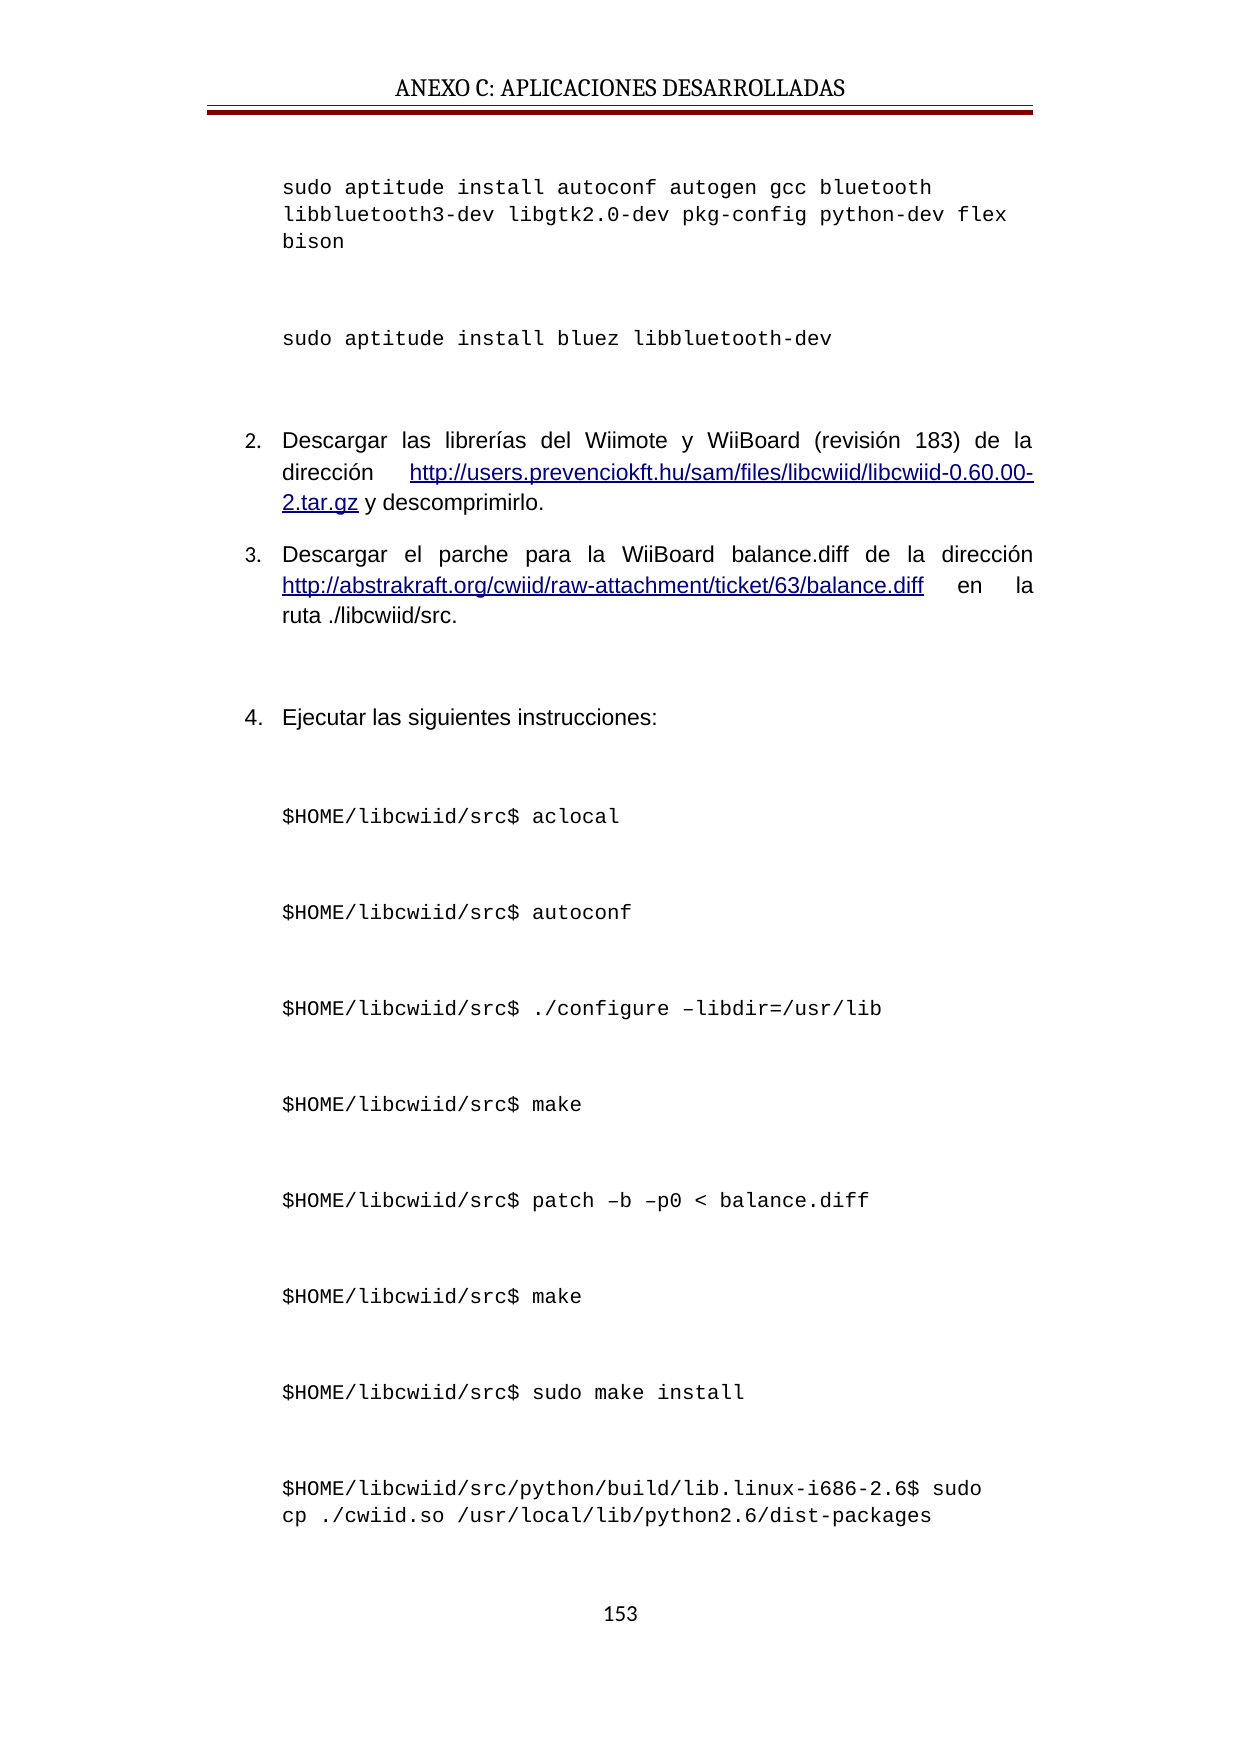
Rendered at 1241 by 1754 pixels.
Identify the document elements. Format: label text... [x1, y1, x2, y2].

list $HOME/libcwiid/src$ make [282, 1094, 1033, 1118]
list $HOME/libcwiid/src$ sudo make install [282, 1382, 1033, 1406]
list Descargar el parche para la WiiBoard balance.diff de la dirección http://abstrakraft.org/cwiid/raw-attachment/ticket/63/balance.diff en la ruta ./libcwiid/src. [244, 540, 1033, 628]
list Descargar las librerías del Wiimote y WiiBoard (revisión 183) de la dirección http://users.prevenciokft.hu/sam/files/libcwiid/libcwiid-0.60.00-2.tar.gz y descomprimirlo. [244, 427, 1033, 515]
list $HOME/libcwiid/src$ autoconf [282, 902, 1033, 926]
list $HOME/libcwiid/src$ make [282, 1286, 1033, 1310]
list $HOME/libcwiid/src$ aclocal [282, 806, 1033, 830]
list $HOME/libcwiid/src/python/build/lib.linux-i686-2.6$ sudo cp ./cwiid.so /usr/local/lib/python2.6/dist-packages [282, 1478, 1033, 1529]
list Ejecutar las siguientes instrucciones: [244, 704, 1033, 730]
list $HOME/libcwiid/src$ patch –b –p0 < balance.diff [282, 1190, 1033, 1214]
list sudo aptitude install autoconf autogen gcc bluetooth libbluetooth3-dev libgtk2.0-dev pkg-config python-dev flex bison [282, 177, 1033, 255]
list $HOME/libcwiid/src$ ./configure –libdir=/usr/lib [282, 998, 1033, 1022]
list sudo aptitude install bluez libbluetooth-dev [282, 328, 1033, 351]
